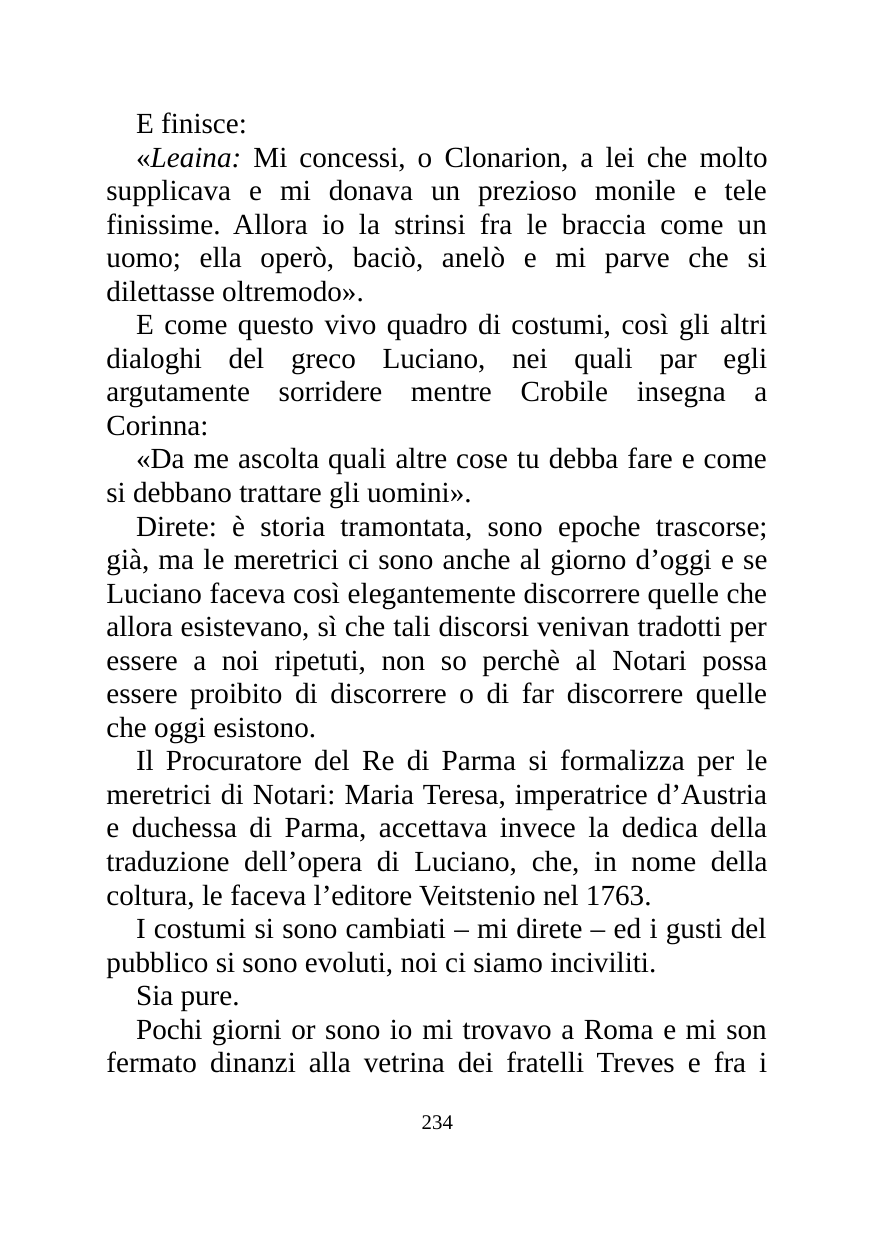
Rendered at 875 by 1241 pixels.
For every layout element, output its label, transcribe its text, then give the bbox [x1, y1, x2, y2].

text Il Procuratore del Re di Parma si formalizza per le meretrici di Notari: Maria Teresa, imperatrice d’Austria e duchessa di Parma, accettava invece la dedica della traduzione dell’opera di Luciano, che, in nome della coltura, le faceva l’editore Veitstenio nel 1763. [106, 743, 768, 911]
text «Leaina: Mi concessi, o Clonarion, a lei che molto supplicava e mi donava un prezioso monile e tele finissime. Allora io la strinsi fra le braccia come un uomo; ella operò, baciò, anelò e mi parve che si dilettasse oltremodo». [106, 140, 768, 307]
text «Da me ascolta quali altre cose tu debba fare e come si debbano trattare gli uomini». [106, 442, 768, 509]
text E come questo vivo quadro di costumi, così gli altri dialoghi del greco Luciano, nei quali par egli argutamente sorridere mentre Crobile insegna a Corinna: [106, 307, 768, 442]
text Direte: è storia tramontata, sono epoche trascorse; già, ma le meretrici ci sono anche al giorno d’oggi e se Luciano faceva così elegantemente discorrere quelle che allora esistevano, sì che tali discorsi venivan tradotti per essere a noi ripetuti, non so perchè al Notari possa essere proibito di discorrere o di far discorrere quelle che oggi esistono. [106, 509, 768, 743]
text Sia pure. [106, 978, 768, 1012]
text I costumi si sono cambiati – mi direte – ed i gusti del pubblico si sono evoluti, noi ci siamo inciviliti. [106, 911, 768, 978]
text Pochi giorni or sono io mi trovavo a Roma e mi son fermato dinanzi alla vetrina dei fratelli Treves e fra i [106, 1012, 768, 1079]
text E finisce: [106, 106, 768, 140]
